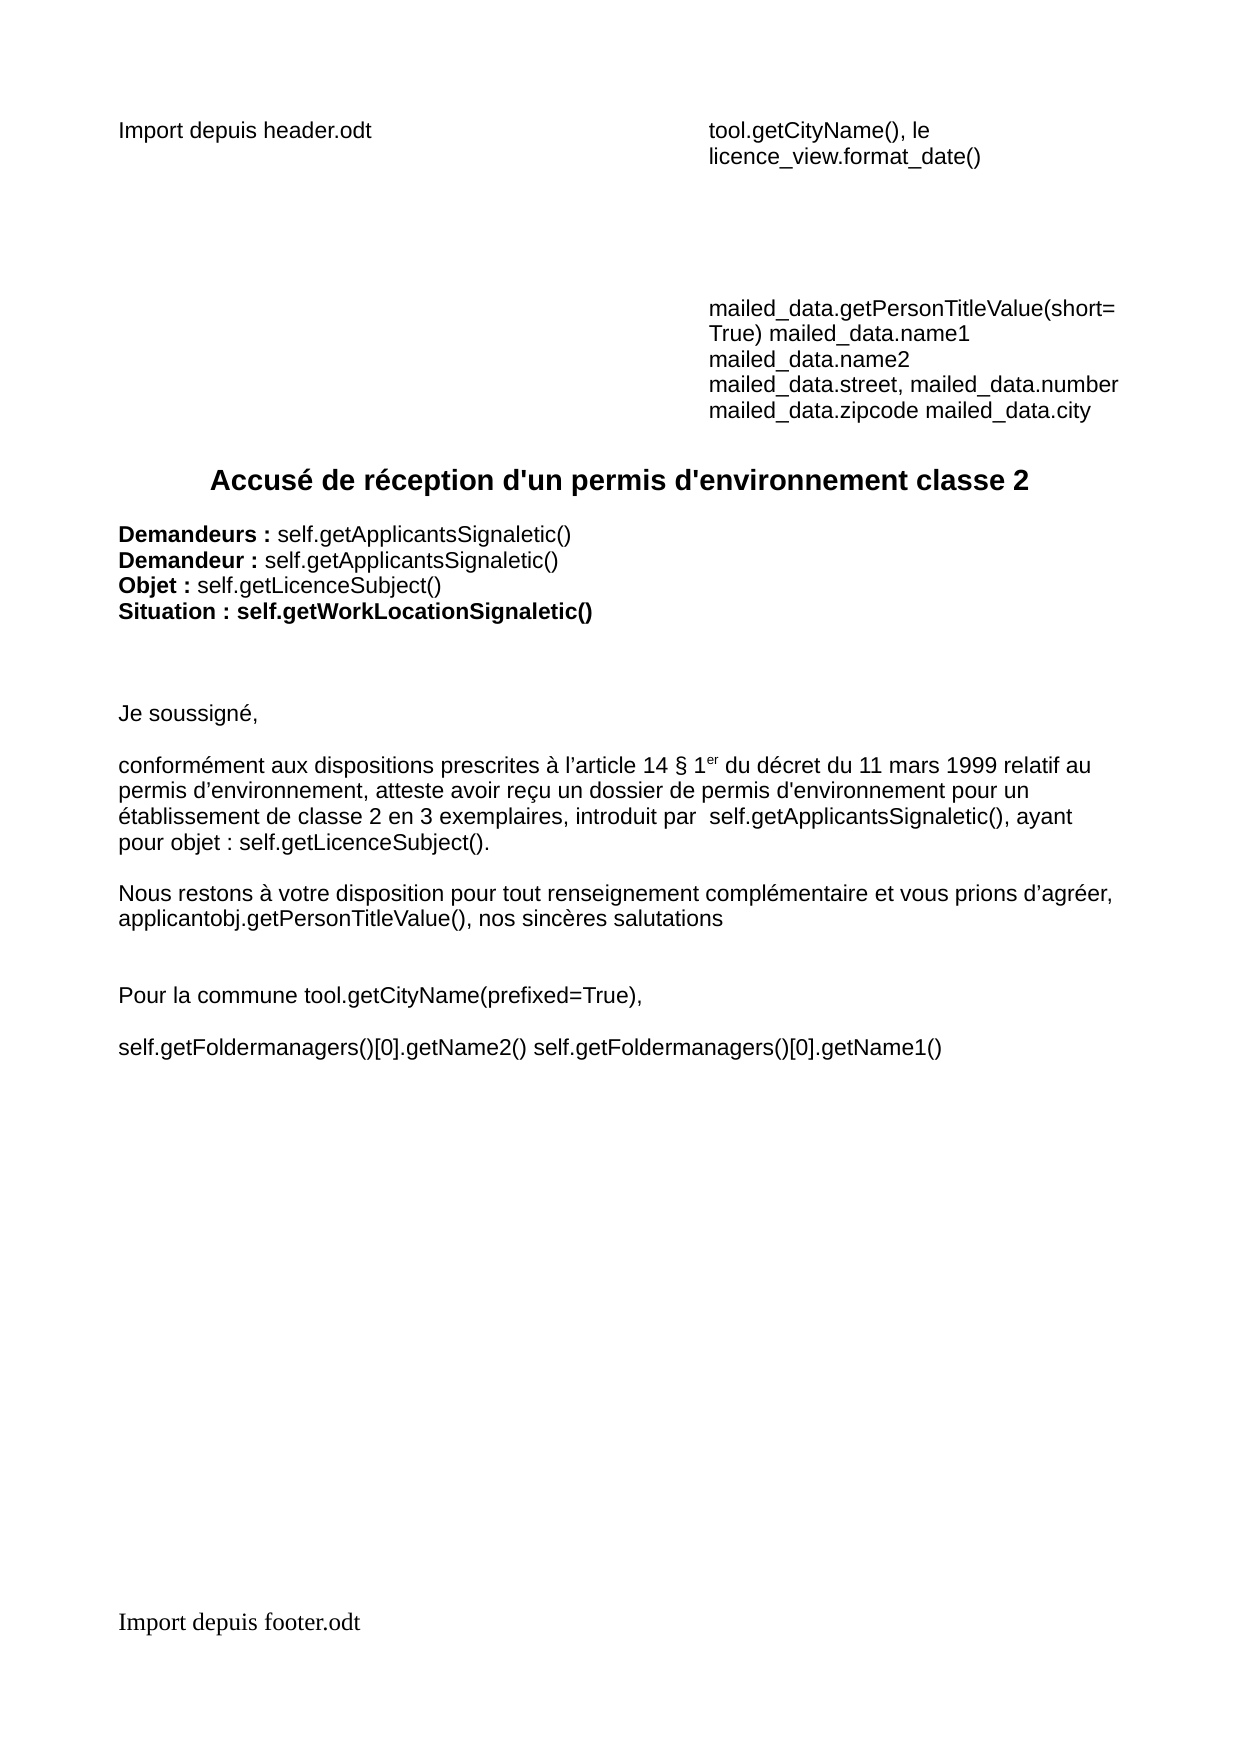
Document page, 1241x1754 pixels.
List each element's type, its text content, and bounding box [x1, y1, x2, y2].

text self.getFoldermanagers()[0].getName2() self.getFoldermanagers()[0].getName1() [118, 1034, 1122, 1060]
table_header Import depuis header.odt [118, 118, 708, 436]
text Pour la commune tool.getCityName(prefixed=True), [118, 983, 1122, 1009]
text Objet : self.getLicenceSubject() [118, 573, 1122, 599]
text Demandeurs : self.getApplicantsSignaletic() [118, 522, 1122, 547]
text Je soussigné, [118, 701, 1122, 727]
text Situation : self.getWorkLocationSignaletic() [118, 599, 1122, 624]
text Demandeur : self.getApplicantsSignaletic() [118, 547, 1122, 573]
table_header tool.getCityName(), le licence_view.format_date() mailed_data.getPersonTitleValue(short=True) mailed_data.name1 mailed_data.name2 mailed_data.street, mailed_data.number mailed_data.zipcode mailed_data.city [709, 118, 1123, 436]
title Accusé de réception d'un permis d'environnement classe 2 [118, 463, 1122, 496]
text Nous restons à votre disposition pour tout renseignement complémentaire et vous prions d’agréer, applicantobj.getPersonTitleValue(), nos sincères salutations [118, 881, 1122, 932]
text conformément aux dispositions prescrites à l’article 14 § 1er du décret du 11 mars 1999 relatif au permis d’environnement, atteste avoir reçu un dossier de permis d'environnement pour un établissement de classe 2 en 3 exemplaires, introduit par self.getApplicantsSignaletic(), ayant pour objet : self.getLicenceSubject(). [118, 752, 1122, 855]
